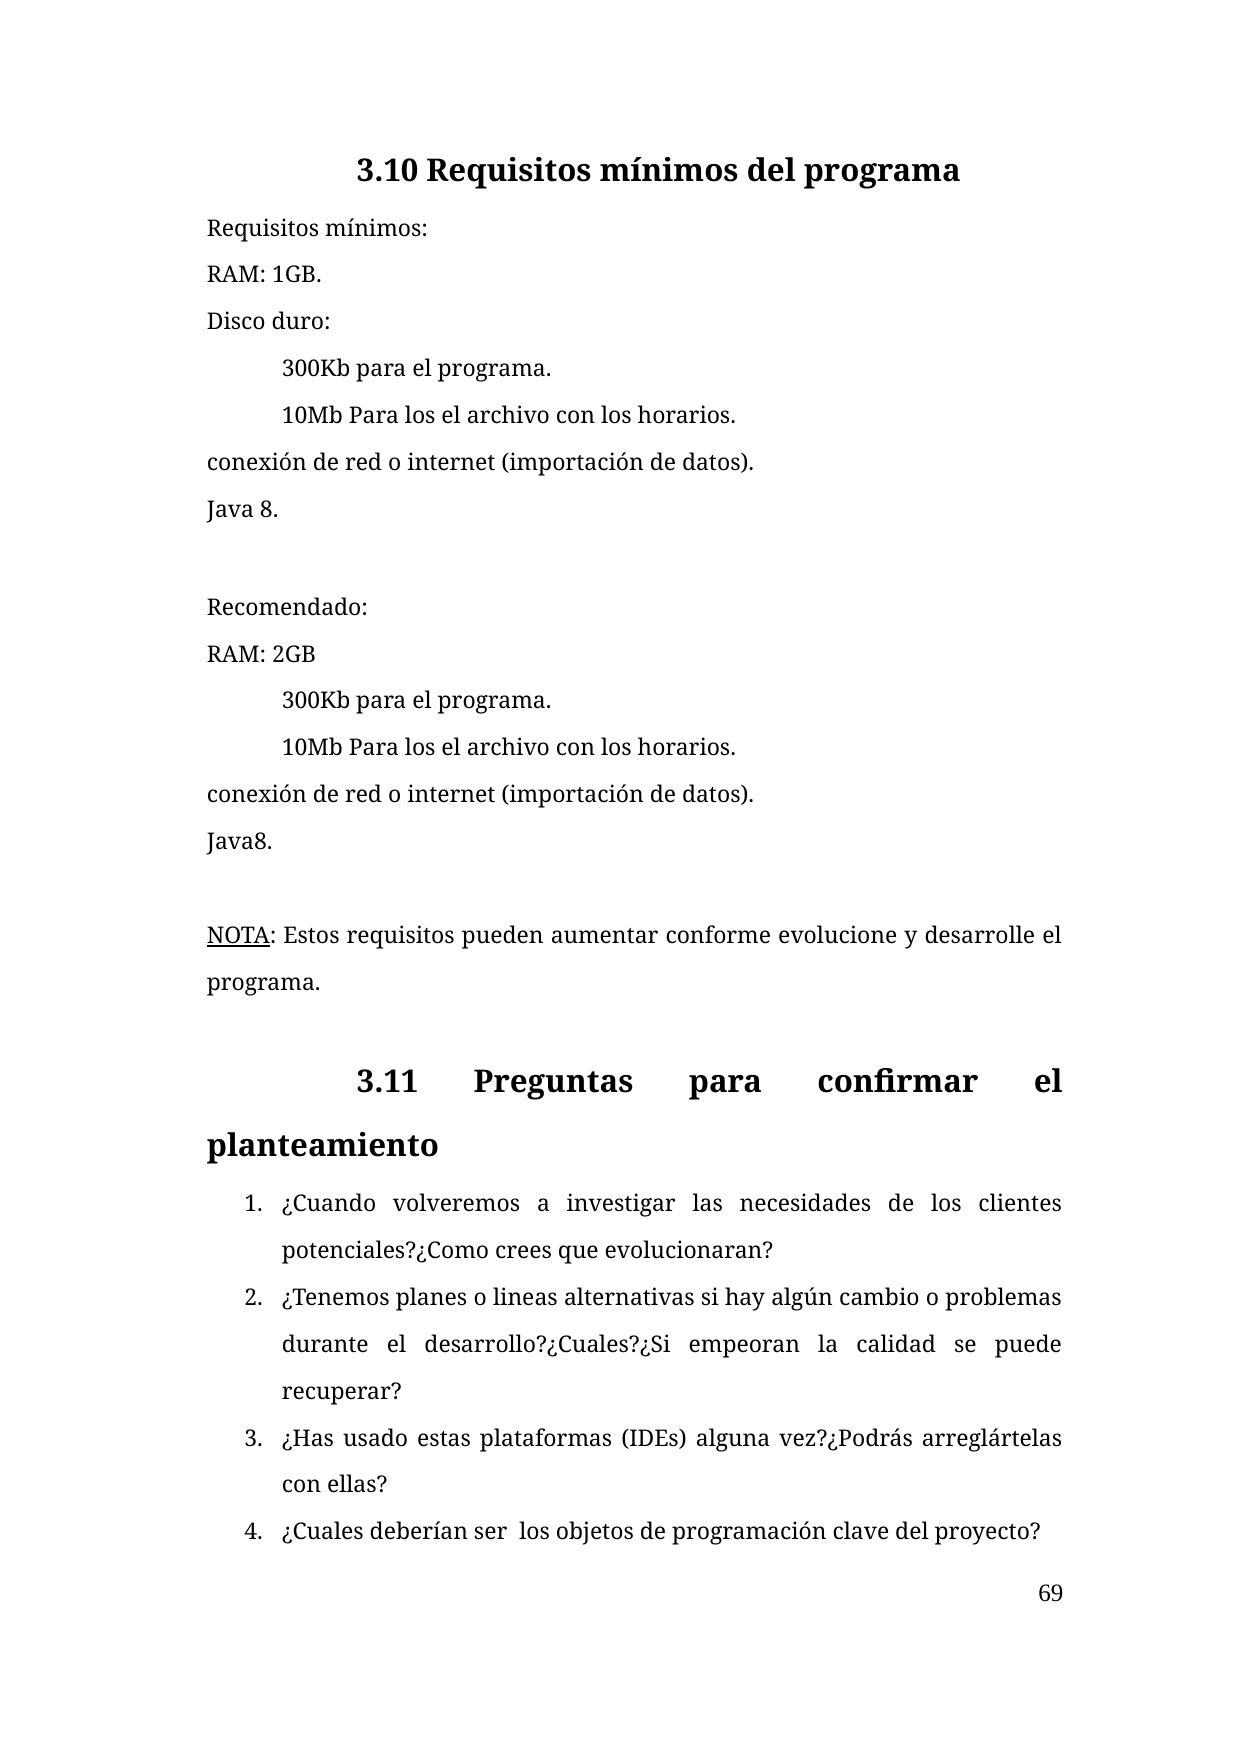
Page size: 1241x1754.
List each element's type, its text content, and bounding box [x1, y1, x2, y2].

list ¿Tenemos planes o lineas alternativas si hay algún cambio o problemas durante el desarrollo?¿Cuales?¿Si empeoran la calidad se puede recuperar? [244, 1281, 1063, 1406]
text 3.10 Requisitos mínimos del programa [207, 148, 1063, 190]
text 3.11 Preguntas para confirmar el planteamiento [207, 1059, 1063, 1166]
text Disco duro: [207, 305, 1063, 336]
text Java 8. [207, 493, 1063, 524]
list ¿Cuando volveremos a investigar las necesidades de los clientes potenciales?¿Como crees que evolucionaran? [244, 1187, 1063, 1265]
list ¿Cuales deberían ser los objetos de programación clave del proyecto? [244, 1515, 1063, 1546]
text 10Mb Para los el archivo con los horarios. [207, 399, 1063, 430]
text 300Kb para el programa. [207, 352, 1063, 383]
text conexión de red o internet (importación de datos). [207, 778, 1063, 809]
text 300Kb para el programa. [207, 684, 1063, 716]
text NOTA: Estos requisitos pueden aumentar conforme evolucione y desarrolle el programa. [207, 919, 1063, 997]
text 10Mb Para los el archivo con los horarios. [207, 731, 1063, 762]
text Java8. [207, 825, 1063, 856]
list ¿Has usado estas plataformas (IDEs) alguna vez?¿Podrás arreglártelas con ellas? [244, 1421, 1063, 1499]
text conexión de red o internet (importación de datos). [207, 446, 1063, 477]
text Requisitos mínimos: [207, 211, 1063, 243]
text RAM: 1GB. [207, 258, 1063, 289]
text Recomendado: [207, 591, 1063, 622]
text RAM: 2GB [207, 637, 1063, 669]
